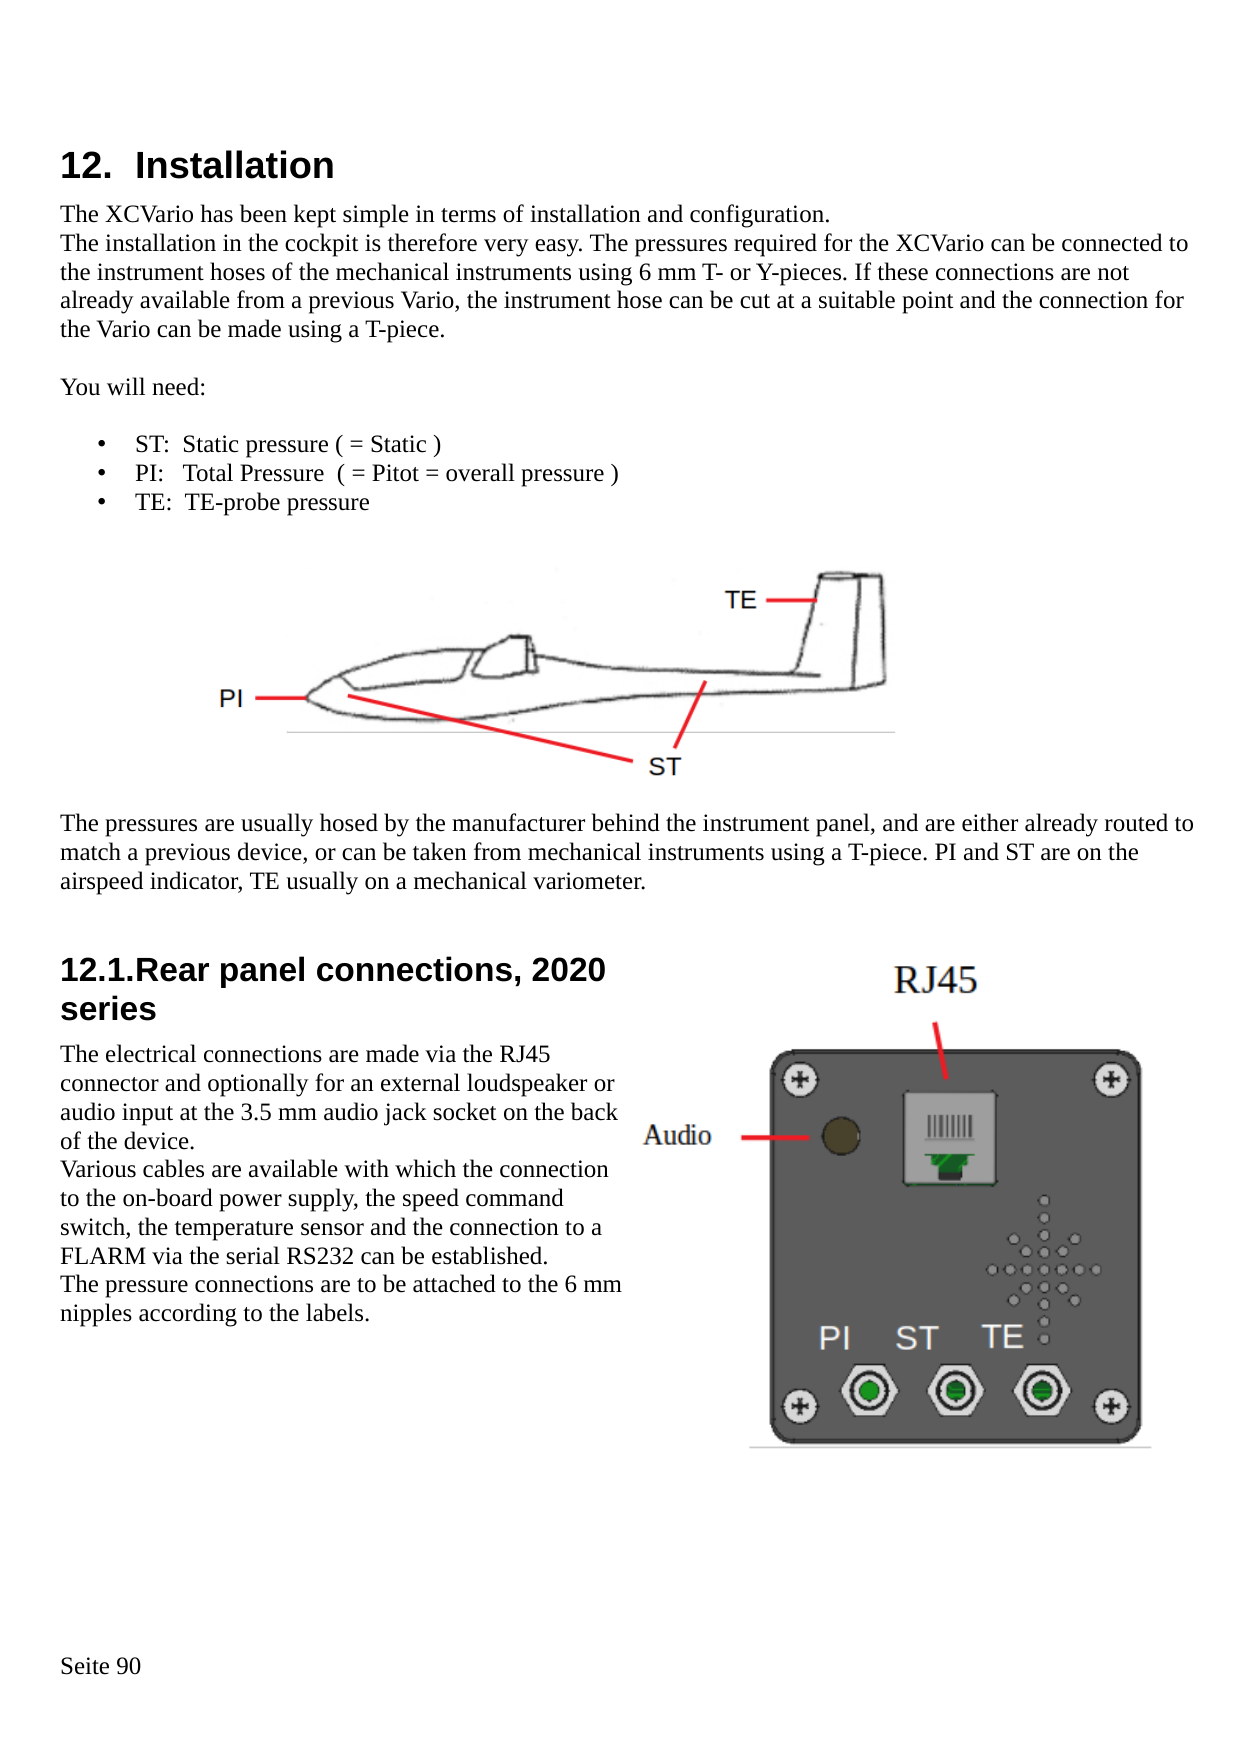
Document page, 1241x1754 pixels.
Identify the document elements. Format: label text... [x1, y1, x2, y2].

picture [629, 940, 1152, 1450]
subtitle Rear panel connections, 2020 series [60, 950, 629, 1027]
text The electrical connections are made via the RJ45 connector and optionally for an external loudspeaker or audio input at the 3.5 mm audio jack socket on the back of the device. Various cables are available with which the connection to the on-board power supply, the speed command switch, the temperature sensor and the connection to a FLARM via the serial RS232 can be established. The pressure connections are to be attached to the 6 mm nipples according to the labels. [60, 1039, 629, 1327]
text [1152, 1039, 1207, 1327]
picture [213, 565, 895, 780]
text The pressures are usually hosed by the manufacturer behind the instrument panel, and are either already routed to match a previous device, or can be taken from mechanical instruments using a T-piece. PI and ST are on the airspeed indicator, TE usually on a mechanical variometer. [60, 808, 1207, 895]
list ST: Static pressure ( = Static ) [97, 429, 1207, 458]
subtitle Installation [60, 143, 1207, 187]
subtitle [1152, 950, 1207, 1027]
list PI: Total Pressure ( = Pitot = overall pressure ) [97, 458, 1207, 487]
list TE: TE-probe pressure [97, 487, 1207, 516]
text You will need: [60, 372, 1207, 401]
text The XCVario has been kept simple in terms of installation and configuration. The installation in the cockpit is therefore very easy. The pressures required for the XCVario can be connected to the instrument hoses of the mechanical instruments using 6 mm T- or Y-pieces. If these connections are not already available from a previous Vario, the instrument hose can be cut at a suitable point and the connection for the Vario can be made using a T-piece. [60, 199, 1207, 343]
